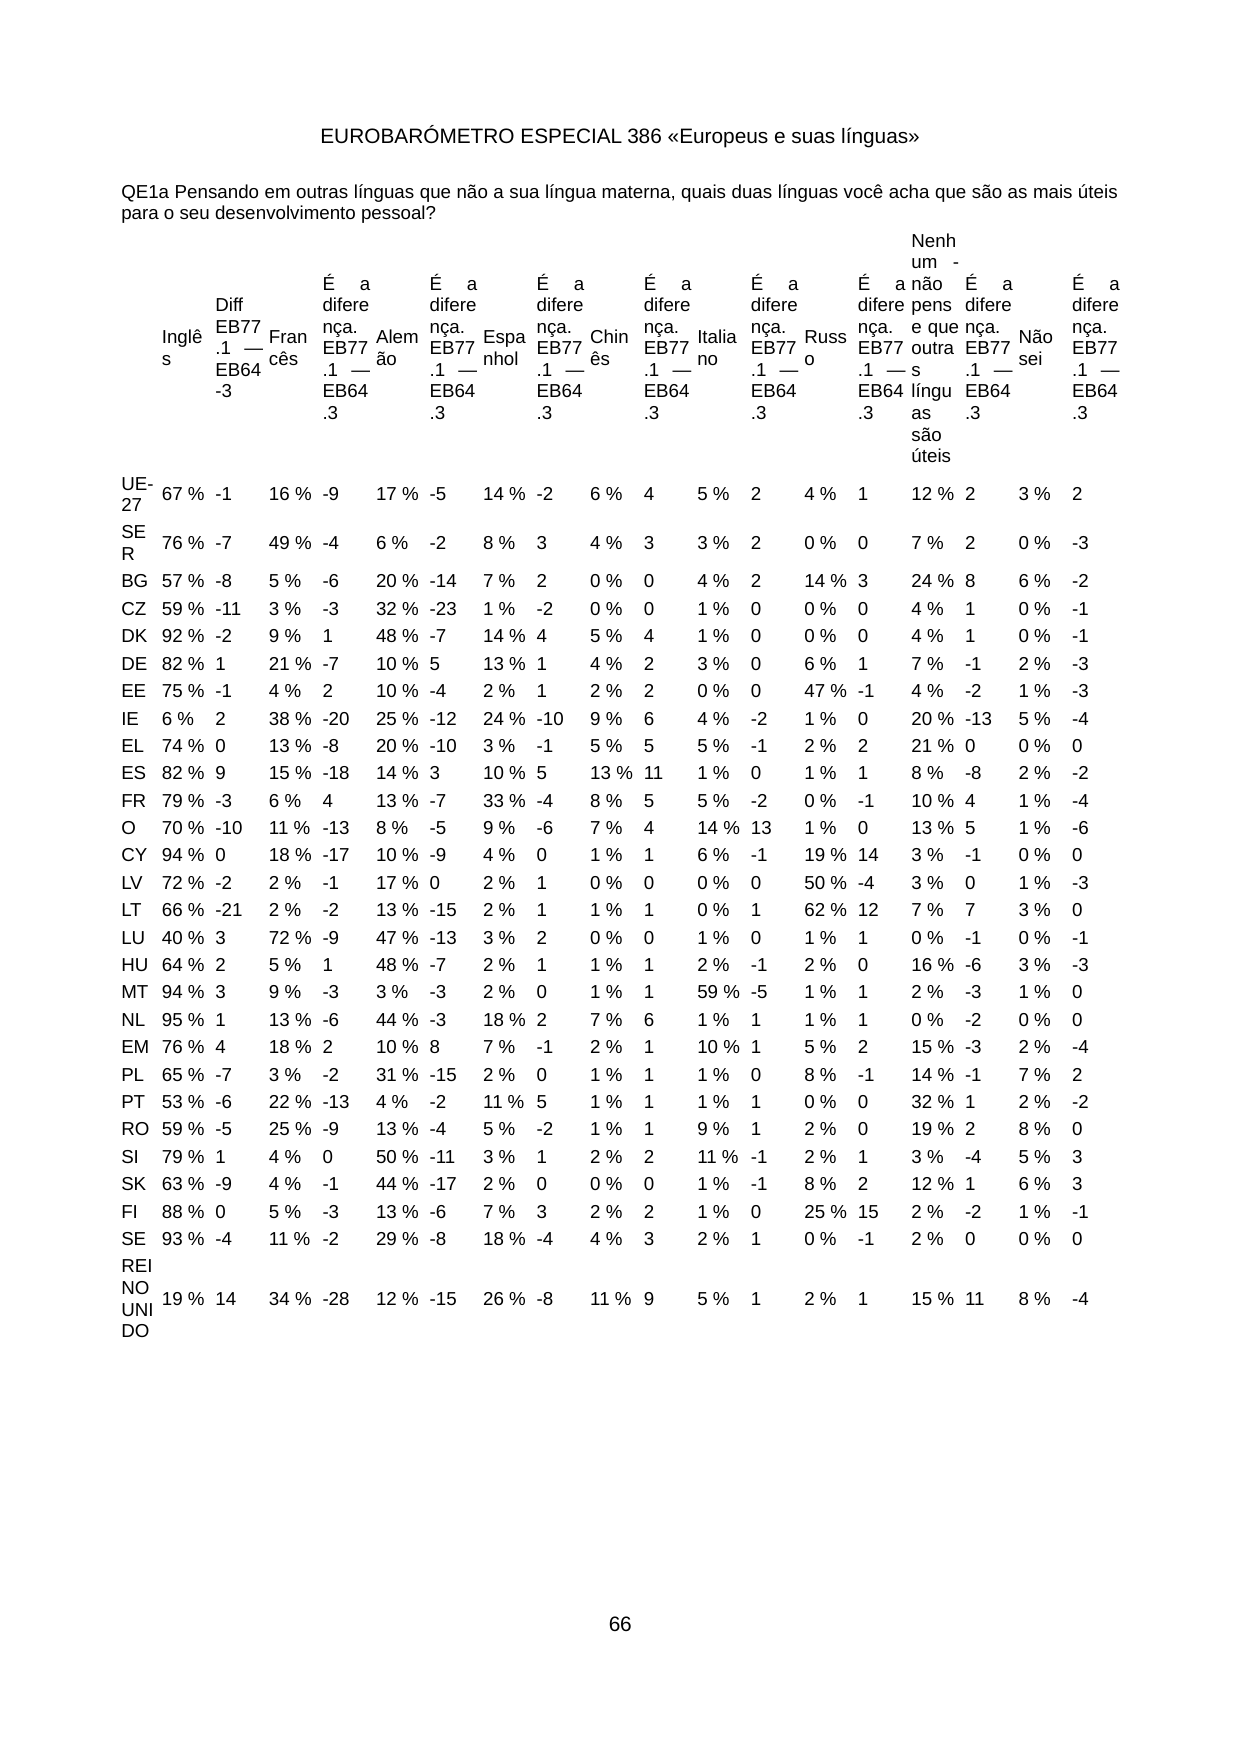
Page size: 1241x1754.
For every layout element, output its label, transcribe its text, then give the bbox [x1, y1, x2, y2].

table_cell 5 % [801, 1033, 855, 1061]
table_cell —3 [1069, 519, 1122, 567]
table_cell 13 % [373, 1198, 426, 1225]
table_cell —1 [748, 951, 801, 978]
table_cell 0 [641, 595, 694, 622]
table_cell —3 [1069, 951, 1122, 978]
table_cell UE-27 [118, 470, 159, 518]
table_cell Chinês [587, 226, 641, 469]
table_cell 6 % [373, 519, 426, 567]
table_cell 1 [534, 650, 587, 677]
table_cell —1 [1069, 595, 1122, 622]
table_cell 82 % [159, 759, 212, 787]
table_cell 10 % [373, 677, 426, 704]
table_cell 72 % [159, 869, 212, 896]
table_cell 3 % [908, 841, 962, 869]
table_cell REINO UNIDO [118, 1252, 159, 1344]
table_cell 6 % [1015, 568, 1069, 595]
table_cell HU [118, 951, 159, 978]
table_cell —18 [319, 759, 373, 787]
table_cell 1 % [587, 841, 641, 869]
table_cell 1 [855, 1252, 908, 1344]
table_cell 2 [855, 1170, 908, 1197]
table_cell LV [118, 869, 159, 896]
table_cell 22 % [266, 1088, 319, 1115]
table_cell —2 [748, 704, 801, 732]
table_cell —2 [1069, 568, 1122, 595]
table_cell 8 % [587, 787, 641, 814]
table_cell —2 [212, 622, 266, 649]
table_cell 0 [426, 869, 480, 896]
table_cell 1 % [1015, 814, 1069, 841]
table_cell 9 [641, 1252, 694, 1344]
table_cell 0 [1069, 1115, 1122, 1143]
table_cell LT [118, 896, 159, 923]
table_cell —7 [212, 519, 266, 567]
table_cell 0 % [694, 869, 748, 896]
table_cell Diff EB77.1 — EB64-3 [212, 226, 266, 469]
table_cell 1 % [801, 759, 855, 787]
table_cell —3 [1069, 650, 1122, 677]
table_cell —4 [534, 1225, 587, 1252]
table_cell 6 [641, 704, 694, 732]
table_cell 31 % [373, 1061, 426, 1088]
table_cell 10 % [694, 1033, 748, 1061]
table_cell 7 % [480, 1198, 533, 1225]
table_cell FI [118, 1198, 159, 1225]
table_cell 19 % [159, 1252, 212, 1344]
table_cell 5 [641, 732, 694, 759]
table_cell 4 % [373, 1088, 426, 1115]
table_cell 1 % [801, 1006, 855, 1033]
table_cell 10 % [480, 759, 533, 787]
table_cell 1 [855, 1143, 908, 1170]
table_cell 4 [641, 470, 694, 518]
table_cell 5 % [266, 951, 319, 978]
table_cell 1 [855, 924, 908, 951]
table_cell É a diferença. EB77.1 — EB64.3 [319, 226, 373, 469]
table_cell 0 [855, 622, 908, 649]
table_cell 5 % [694, 787, 748, 814]
table_cell 13 % [266, 732, 319, 759]
table_cell MT [118, 978, 159, 1006]
table_cell 18 % [480, 1006, 533, 1033]
table_cell RO [118, 1115, 159, 1143]
table_cell 1 % [587, 951, 641, 978]
table_cell 3 % [908, 869, 962, 896]
table_cell 1 [641, 1061, 694, 1088]
table_cell 10 % [373, 1033, 426, 1061]
table_cell 1 [212, 1006, 266, 1033]
table_cell —2 [319, 896, 373, 923]
table_cell 0 [962, 732, 1015, 759]
table_cell —1 [962, 1061, 1015, 1088]
table_cell —3 [319, 978, 373, 1006]
table_cell 2 % [587, 677, 641, 704]
table_cell 4 % [801, 470, 855, 518]
table_cell 1 [319, 622, 373, 649]
table_cell 0 [1069, 1006, 1122, 1033]
table_cell 0 [1069, 1225, 1122, 1252]
table_cell —4 [962, 1143, 1015, 1170]
table_cell 0 % [587, 869, 641, 896]
table_cell 12 [855, 896, 908, 923]
table_cell 0 % [908, 1006, 962, 1033]
table_cell 14 % [908, 1061, 962, 1088]
table_cell 1 % [694, 595, 748, 622]
table_cell 2 % [480, 1061, 533, 1088]
table_cell É a diferença. EB77.1 — EB64.3 [641, 226, 694, 469]
table_cell 44 % [373, 1170, 426, 1197]
table_cell —1 [748, 732, 801, 759]
table_cell 79 % [159, 787, 212, 814]
table_cell 0 % [1015, 732, 1069, 759]
table_cell 0 % [587, 568, 641, 595]
table_cell SE [118, 1225, 159, 1252]
table_cell —7 [319, 650, 373, 677]
table_cell IE [118, 704, 159, 732]
table_cell 3 % [480, 732, 533, 759]
table_cell 2 % [908, 978, 962, 1006]
table_cell —23 [426, 595, 480, 622]
table_cell 0 [212, 841, 266, 869]
table_cell 38 % [266, 704, 319, 732]
table_cell 76 % [159, 519, 212, 567]
table_cell 5 % [266, 568, 319, 595]
table_cell 1 [212, 1143, 266, 1170]
table_cell 1 % [587, 1088, 641, 1115]
table_cell 0 [641, 869, 694, 896]
table_cell 3 % [1015, 470, 1069, 518]
table_cell 1 % [694, 924, 748, 951]
table_cell 15 % [908, 1252, 962, 1344]
table_cell —28 [319, 1252, 373, 1344]
table_cell 49 % [266, 519, 319, 567]
table_cell —9 [319, 1115, 373, 1143]
table_cell 0 % [587, 595, 641, 622]
table_cell 4 % [266, 677, 319, 704]
table_cell 2 [748, 519, 801, 567]
table_cell 1 [748, 1252, 801, 1344]
table_cell 2 [855, 1033, 908, 1061]
table_cell 2 [641, 1143, 694, 1170]
table_cell 0 [855, 1115, 908, 1143]
table_cell É a diferença. EB77.1 — EB64.3 [1069, 226, 1122, 469]
table_cell —2 [319, 1225, 373, 1252]
table_cell 4 % [908, 677, 962, 704]
table_cell 1 % [1015, 677, 1069, 704]
table_cell 8 % [801, 1170, 855, 1197]
table_cell 1 % [1015, 1198, 1069, 1225]
table_cell 11 % [694, 1143, 748, 1170]
table_cell 1 % [587, 978, 641, 1006]
table_cell 2 % [480, 677, 533, 704]
table_cell —4 [212, 1225, 266, 1252]
table_cell 25 % [801, 1198, 855, 1225]
table_cell 0 [1069, 978, 1122, 1006]
table_cell 19 % [801, 841, 855, 869]
table_cell 3 [1069, 1170, 1122, 1197]
table_cell —9 [319, 924, 373, 951]
table_cell —2 [534, 1115, 587, 1143]
table_cell 1 [748, 1115, 801, 1143]
table_cell —9 [319, 470, 373, 518]
table_cell 5 [962, 814, 1015, 841]
table_cell 2 % [1015, 650, 1069, 677]
table_cell SER [118, 519, 159, 567]
table_cell 74 % [159, 732, 212, 759]
table_cell —6 [319, 1006, 373, 1033]
table_cell O [118, 814, 159, 841]
table_cell 1 % [587, 1115, 641, 1143]
table_cell —15 [426, 896, 480, 923]
table_cell 6 % [587, 470, 641, 518]
table_cell 2 % [587, 1198, 641, 1225]
table_cell 3 [641, 1225, 694, 1252]
table_cell 2 [641, 1198, 694, 1225]
table_cell 66 % [159, 896, 212, 923]
table_cell 0 % [801, 1088, 855, 1115]
table_cell 4 [641, 814, 694, 841]
table_cell 2 [1069, 470, 1122, 518]
table_cell CY [118, 841, 159, 869]
table_cell 8 % [801, 1061, 855, 1088]
table_cell 2 [212, 704, 266, 732]
table_cell 59 % [159, 1115, 212, 1143]
table_cell É a diferença. EB77.1 — EB64.3 [855, 226, 908, 469]
table_cell 9 % [266, 978, 319, 1006]
table_cell —15 [426, 1061, 480, 1088]
table_cell —4 [319, 519, 373, 567]
table_cell É a diferença. EB77.1 — EB64.3 [534, 226, 587, 469]
table_cell 18 % [266, 841, 319, 869]
table_cell 1 [748, 1225, 801, 1252]
table_cell 2 % [480, 869, 533, 896]
table_cell 1 % [1015, 978, 1069, 1006]
table_cell 5 % [694, 470, 748, 518]
table_cell 2 % [801, 1252, 855, 1344]
table_cell —8 [962, 759, 1015, 787]
table_cell —2 [212, 869, 266, 896]
table_cell NL [118, 1006, 159, 1033]
table_cell 18 % [266, 1033, 319, 1061]
table_cell 1 [855, 759, 908, 787]
table_cell 59 % [159, 595, 212, 622]
table_cell 1 % [694, 622, 748, 649]
table_cell 3 % [908, 1143, 962, 1170]
table_cell —1 [855, 677, 908, 704]
table_cell 6 % [266, 787, 319, 814]
table_cell 1 % [587, 896, 641, 923]
table_cell —1 [212, 470, 266, 518]
table_cell —2 [319, 1061, 373, 1088]
table_cell 17 % [373, 869, 426, 896]
table_cell 0 [534, 1061, 587, 1088]
table_cell 12 % [908, 1170, 962, 1197]
table_cell 19 % [908, 1115, 962, 1143]
table_cell 14 % [373, 759, 426, 787]
table_cell 6 % [1015, 1170, 1069, 1197]
table_cell 6 [641, 1006, 694, 1033]
table_cell 53 % [159, 1088, 212, 1115]
table_cell 9 % [266, 622, 319, 649]
table_cell 24 % [908, 568, 962, 595]
table_cell 8 % [1015, 1252, 1069, 1344]
table_cell 0 [1069, 896, 1122, 923]
table_cell 1 % [694, 1198, 748, 1225]
table_cell —1 [319, 1170, 373, 1197]
table_cell 4 % [694, 568, 748, 595]
table_cell —1 [748, 1143, 801, 1170]
table_cell 0 [748, 622, 801, 649]
table_cell 4 % [587, 1225, 641, 1252]
table_cell 72 % [266, 924, 319, 951]
table_cell 79 % [159, 1143, 212, 1170]
table_cell 0 [748, 595, 801, 622]
table_cell —3 [319, 1198, 373, 1225]
table_cell 5 % [694, 1252, 748, 1344]
table_cell —17 [319, 841, 373, 869]
table_cell 3 % [480, 924, 533, 951]
table_cell —11 [212, 595, 266, 622]
table_cell 1 % [801, 814, 855, 841]
table_cell 4 [641, 622, 694, 649]
table_cell —4 [1069, 1252, 1122, 1344]
table_cell 2 [748, 470, 801, 518]
table_cell É a diferença. EB77.1 — EB64.3 [426, 226, 480, 469]
table_cell 5 % [1015, 704, 1069, 732]
table_cell 1 % [694, 1061, 748, 1088]
table_cell 2 [1069, 1061, 1122, 1088]
table_cell 25 % [266, 1115, 319, 1143]
table_cell 34 % [266, 1252, 319, 1344]
table_cell EE [118, 677, 159, 704]
table_cell —10 [426, 732, 480, 759]
table_cell 11 [962, 1252, 1015, 1344]
table_cell 4 % [266, 1170, 319, 1197]
table_cell 2 [962, 519, 1015, 567]
table_cell SI [118, 1143, 159, 1170]
table_cell —2 [962, 1006, 1015, 1033]
table_cell 6 % [801, 650, 855, 677]
table_cell 20 % [373, 568, 426, 595]
table_cell —2 [962, 1198, 1015, 1225]
table_cell Não sei [1015, 226, 1069, 469]
table_cell 2 % [266, 869, 319, 896]
table_cell —10 [212, 814, 266, 841]
table_cell —8 [534, 1252, 587, 1344]
table_cell —1 [855, 787, 908, 814]
table_cell 44 % [373, 1006, 426, 1033]
table_cell 82 % [159, 650, 212, 677]
table_cell 3 [534, 519, 587, 567]
table_cell —17 [426, 1170, 480, 1197]
table_cell 1 [641, 978, 694, 1006]
table_cell 62 % [801, 896, 855, 923]
table_cell 70 % [159, 814, 212, 841]
table_cell 14 % [480, 470, 533, 518]
table_cell 33 % [480, 787, 533, 814]
table_cell —13 [319, 1088, 373, 1115]
table_cell 4 [962, 787, 1015, 814]
table_cell 6 % [159, 704, 212, 732]
table_cell Alemão [373, 226, 426, 469]
table_cell 0 [748, 1198, 801, 1225]
table_cell —9 [426, 841, 480, 869]
table_cell —4 [1069, 1033, 1122, 1061]
table_cell 0 % [1015, 1225, 1069, 1252]
table_cell —2 [426, 519, 480, 567]
table_cell 1 [748, 1033, 801, 1061]
table_cell 5 % [480, 1115, 533, 1143]
table_cell 2 % [480, 951, 533, 978]
table_cell 1 % [694, 1088, 748, 1115]
table_cell 8 % [1015, 1115, 1069, 1143]
table_cell 3 % [266, 1061, 319, 1088]
table_cell BG [118, 568, 159, 595]
table_cell 1 [855, 470, 908, 518]
table_cell 9 % [587, 704, 641, 732]
table_cell 40 % [159, 924, 212, 951]
table_cell 8 % [908, 759, 962, 787]
table_cell 2 [855, 732, 908, 759]
table_cell 2 % [801, 951, 855, 978]
table_cell —7 [426, 951, 480, 978]
table_cell 0 [1069, 841, 1122, 869]
table_cell 3 [212, 924, 266, 951]
table_cell 7 % [1015, 1061, 1069, 1088]
table_cell —1 [1069, 622, 1122, 649]
table_cell 2 [534, 1006, 587, 1033]
table_cell 2 % [1015, 1033, 1069, 1061]
table_cell —7 [426, 622, 480, 649]
table_cell 1 [534, 677, 587, 704]
table_cell —5 [748, 978, 801, 1006]
table_cell 0 [319, 1143, 373, 1170]
table_cell 2 % [1015, 1088, 1069, 1115]
table_cell 4 % [694, 704, 748, 732]
table_cell 11 % [587, 1252, 641, 1344]
table_cell 0 [962, 869, 1015, 896]
table_cell 0 [748, 759, 801, 787]
table_cell 0 [641, 924, 694, 951]
table_cell 1 % [694, 1170, 748, 1197]
table_cell ES [118, 759, 159, 787]
table_cell 4 [534, 622, 587, 649]
table_cell 1 [212, 650, 266, 677]
table_cell 11 % [266, 1225, 319, 1252]
table_cell 0 % [1015, 924, 1069, 951]
table_cell 47 % [801, 677, 855, 704]
table_cell 1 [748, 1088, 801, 1115]
table_cell 5 % [694, 732, 748, 759]
table_cell 2 [319, 677, 373, 704]
table_cell 7 % [587, 814, 641, 841]
table_cell 0 [855, 704, 908, 732]
table_cell 2 % [801, 1143, 855, 1170]
table_cell 94 % [159, 978, 212, 1006]
table_cell 2 [212, 951, 266, 978]
table_cell —6 [212, 1088, 266, 1115]
table_cell —5 [426, 470, 480, 518]
table_cell 65 % [159, 1061, 212, 1088]
table_cell —3 [1069, 869, 1122, 896]
table_cell 0 [212, 1198, 266, 1225]
table_cell —3 [1069, 677, 1122, 704]
table_cell 1 [641, 1033, 694, 1061]
table_cell 1 [641, 896, 694, 923]
table_cell 14 [855, 841, 908, 869]
table_cell 0 % [1015, 622, 1069, 649]
table_cell —2 [534, 595, 587, 622]
table_cell 3 [426, 759, 480, 787]
table_cell 3 [641, 519, 694, 567]
table_cell 2 [748, 568, 801, 595]
table_cell 2 [641, 650, 694, 677]
table_cell 16 % [266, 470, 319, 518]
table_cell —4 [426, 1115, 480, 1143]
table_cell 50 % [801, 869, 855, 896]
table_cell FR [118, 787, 159, 814]
table_cell 2 % [587, 1143, 641, 1170]
table_cell 5 % [587, 732, 641, 759]
table_cell 8 % [480, 519, 533, 567]
table_cell 0 [855, 951, 908, 978]
table_cell 7 % [908, 519, 962, 567]
table_cell DK [118, 622, 159, 649]
table_cell 2 [962, 1115, 1015, 1143]
table_cell —4 [534, 787, 587, 814]
table_cell 5 [534, 1088, 587, 1115]
table_cell 13 % [480, 650, 533, 677]
table_cell 1 [855, 1006, 908, 1033]
table_cell 0 % [587, 924, 641, 951]
table_cell [118, 226, 159, 469]
table_cell 4 % [587, 519, 641, 567]
table_cell LU [118, 924, 159, 951]
table_cell 2 % [908, 1225, 962, 1252]
table_cell —8 [212, 568, 266, 595]
table_cell 64 % [159, 951, 212, 978]
table_cell —10 [534, 704, 587, 732]
table_cell 1 [641, 1088, 694, 1115]
table_cell 0 [748, 924, 801, 951]
table_cell —2 [1069, 1088, 1122, 1115]
table_cell 0 % [694, 896, 748, 923]
table_cell 0 [534, 841, 587, 869]
table_cell 3 % [1015, 896, 1069, 923]
table_cell —8 [426, 1225, 480, 1252]
table_cell 13 % [587, 759, 641, 787]
table_cell 0 [641, 568, 694, 595]
table_cell 10 % [373, 650, 426, 677]
table_cell 7 % [480, 1033, 533, 1061]
table_cell 0 [1069, 732, 1122, 759]
table_cell —6 [1069, 814, 1122, 841]
table_cell 3 % [373, 978, 426, 1006]
table_cell 13 % [266, 1006, 319, 1033]
table_cell —1 [748, 1170, 801, 1197]
table_cell 10 % [373, 841, 426, 869]
table_cell —1 [1069, 924, 1122, 951]
table_cell —14 [426, 568, 480, 595]
table_cell PT [118, 1088, 159, 1115]
table_cell —6 [319, 568, 373, 595]
table_cell 2 [319, 1033, 373, 1061]
table_cell —1 [319, 869, 373, 896]
table_cell 0 [855, 595, 908, 622]
table_cell 4 % [908, 622, 962, 649]
table_cell 94 % [159, 841, 212, 869]
table_cell 7 % [908, 650, 962, 677]
table_cell 1 [641, 841, 694, 869]
table_cell 0 [534, 1170, 587, 1197]
table_cell 8 [962, 568, 1015, 595]
table_cell 76 % [159, 1033, 212, 1061]
table_cell 1 [962, 1170, 1015, 1197]
table_cell —2 [426, 1088, 480, 1115]
table_cell 25 % [373, 704, 426, 732]
table_cell 17 % [373, 470, 426, 518]
table_cell 20 % [373, 732, 426, 759]
table_cell 92 % [159, 622, 212, 649]
table_cell 26 % [480, 1252, 533, 1344]
table_cell 1 [855, 978, 908, 1006]
table_cell 1 [962, 1088, 1015, 1115]
table_cell 0 % [801, 519, 855, 567]
table_cell 3 [212, 978, 266, 1006]
table_cell 11 % [480, 1088, 533, 1115]
table_cell 13 % [908, 814, 962, 841]
table_cell 0 % [694, 677, 748, 704]
table_cell —7 [426, 787, 480, 814]
table_cell 50 % [373, 1143, 426, 1170]
table_cell 1 % [1015, 787, 1069, 814]
table_cell Russo [801, 226, 855, 469]
table_cell 5 [534, 759, 587, 787]
table_cell 0 % [908, 924, 962, 951]
table_cell —3 [426, 1006, 480, 1033]
table_cell 0 % [1015, 595, 1069, 622]
table_cell 14 [212, 1252, 266, 1344]
table_cell —4 [855, 869, 908, 896]
table_cell 4 % [587, 650, 641, 677]
table_cell 9 % [480, 814, 533, 841]
table_cell 0 % [1015, 841, 1069, 869]
table_cell 13 % [373, 896, 426, 923]
table_cell —4 [1069, 704, 1122, 732]
table_cell 1 % [480, 595, 533, 622]
table_cell 1 [534, 1143, 587, 1170]
table_cell 3 [855, 568, 908, 595]
table_cell 1 [534, 869, 587, 896]
table_cell 0 [748, 677, 801, 704]
table_cell 11 [641, 759, 694, 787]
table_cell 47 % [373, 924, 426, 951]
table_cell —5 [212, 1115, 266, 1143]
table_cell —3 [212, 787, 266, 814]
table_cell É a diferença. EB77.1 — EB64.3 [962, 226, 1015, 469]
table_cell 67 % [159, 470, 212, 518]
table_cell 2 % [480, 978, 533, 1006]
table_cell 7 % [908, 896, 962, 923]
table_cell 5 [426, 650, 480, 677]
table_cell 13 % [373, 1115, 426, 1143]
table_cell 11 % [266, 814, 319, 841]
table_cell —2 [1069, 759, 1122, 787]
table_cell —4 [1069, 787, 1122, 814]
table_cell 0 [855, 814, 908, 841]
table_cell 3 % [1015, 951, 1069, 978]
table_cell 0 [855, 1088, 908, 1115]
table_cell 2 % [908, 1198, 962, 1225]
table_cell 1 % [587, 1061, 641, 1088]
table_cell 18 % [480, 1225, 533, 1252]
table_cell 21 % [908, 732, 962, 759]
table_cell —2 [962, 677, 1015, 704]
table_cell 0 [748, 869, 801, 896]
table_cell CZ [118, 595, 159, 622]
table_cell 8 [426, 1033, 480, 1061]
table_cell 1 % [801, 704, 855, 732]
table_cell 15 % [908, 1033, 962, 1061]
table_cell 2 [534, 924, 587, 951]
table_cell 24 % [480, 704, 533, 732]
table_cell 4 % [908, 595, 962, 622]
table_cell 1 [319, 951, 373, 978]
table_cell 0 [641, 1170, 694, 1197]
table_cell 1 % [1015, 869, 1069, 896]
table_cell EL [118, 732, 159, 759]
table_cell 3 % [694, 650, 748, 677]
table_cell 4 [212, 1033, 266, 1061]
table_cell 0 [962, 1225, 1015, 1252]
table_cell 0 [212, 732, 266, 759]
table_cell 0 [748, 1061, 801, 1088]
table_cell 0 % [587, 1170, 641, 1197]
table_cell —8 [319, 732, 373, 759]
table_cell 2 [641, 677, 694, 704]
table_cell DE [118, 650, 159, 677]
table_cell —1 [534, 1033, 587, 1061]
table_cell 3 % [480, 1143, 533, 1170]
table_cell 5 % [266, 1198, 319, 1225]
table_cell Espanhol [480, 226, 533, 469]
table_cell 1 % [694, 759, 748, 787]
table_cell —13 [319, 814, 373, 841]
table_cell 0 % [801, 1225, 855, 1252]
table_cell 2 % [801, 732, 855, 759]
table_cell 32 % [908, 1088, 962, 1115]
table_cell 1 [534, 896, 587, 923]
table_cell 12 % [908, 470, 962, 518]
table_cell —20 [319, 704, 373, 732]
table_cell 93 % [159, 1225, 212, 1252]
table_cell 1 % [694, 1006, 748, 1033]
table_cell 5 % [587, 622, 641, 649]
table_cell 1 [962, 622, 1015, 649]
table_cell 1 % [801, 978, 855, 1006]
table_cell —11 [426, 1143, 480, 1170]
table_cell 1 [641, 1115, 694, 1143]
table_cell 21 % [266, 650, 319, 677]
table_cell 59 % [694, 978, 748, 1006]
table_cell 2 % [480, 1170, 533, 1197]
table_cell 2 % [1015, 759, 1069, 787]
table_cell 0 % [801, 787, 855, 814]
table_cell —1 [534, 732, 587, 759]
table_cell 0 % [801, 595, 855, 622]
table_cell Italiano [694, 226, 748, 469]
table_cell 0 [855, 519, 908, 567]
table_cell 63 % [159, 1170, 212, 1197]
table_cell 48 % [373, 622, 426, 649]
table_cell —1 [855, 1061, 908, 1088]
table_cell 14 % [801, 568, 855, 595]
table_cell 5 [641, 787, 694, 814]
table_cell Inglês [159, 226, 212, 469]
table_cell —9 [212, 1170, 266, 1197]
table_cell —15 [426, 1252, 480, 1344]
table_cell 15 % [266, 759, 319, 787]
table_cell —1 [748, 841, 801, 869]
table_cell 9 [212, 759, 266, 787]
table_cell 7 [962, 896, 1015, 923]
table_cell 88 % [159, 1198, 212, 1225]
table_cell 57 % [159, 568, 212, 595]
table_cell PL [118, 1061, 159, 1088]
table_cell Francês [266, 226, 319, 469]
table_cell 7 % [587, 1006, 641, 1033]
table_cell 13 [748, 814, 801, 841]
table_cell 1 [748, 1006, 801, 1033]
table_cell 32 % [373, 595, 426, 622]
table_cell —3 [962, 1033, 1015, 1061]
table_cell 2 % [694, 1225, 748, 1252]
table_cell —6 [534, 814, 587, 841]
table_cell É a diferença. EB77.1 — EB64.3 [748, 226, 801, 469]
table_cell 9 % [694, 1115, 748, 1143]
table_cell —3 [962, 978, 1015, 1006]
table_cell 6 % [694, 841, 748, 869]
table_cell 75 % [159, 677, 212, 704]
table_cell —12 [426, 704, 480, 732]
table_cell —3 [319, 595, 373, 622]
table_cell 5 % [1015, 1143, 1069, 1170]
table_cell 10 % [908, 787, 962, 814]
table_cell 12 % [373, 1252, 426, 1344]
table_cell EM [118, 1033, 159, 1061]
table_cell 4 [319, 787, 373, 814]
table_header QE1a Pensando em outras línguas que não a sua língua materna, quais duas línguas você acha que são as mais úteis para o seu desenvolvimento pessoal? [118, 178, 1122, 226]
table_cell 7 % [480, 568, 533, 595]
table_cell —21 [212, 896, 266, 923]
table_cell —3 [426, 978, 480, 1006]
table_cell 0 % [801, 622, 855, 649]
table_cell 29 % [373, 1225, 426, 1252]
table_cell 8 % [373, 814, 426, 841]
table_cell 3 [1069, 1143, 1122, 1170]
table_cell —1 [962, 650, 1015, 677]
table_cell —13 [426, 924, 480, 951]
table_cell 0 [534, 978, 587, 1006]
table_cell 2 [534, 568, 587, 595]
table_cell 16 % [908, 951, 962, 978]
table_cell —1 [962, 924, 1015, 951]
table_cell 20 % [908, 704, 962, 732]
table_cell —13 [962, 704, 1015, 732]
table_cell 1 [641, 951, 694, 978]
table_cell —1 [962, 841, 1015, 869]
table_cell —6 [962, 951, 1015, 978]
table_cell 0 % [1015, 1006, 1069, 1033]
table_cell —5 [426, 814, 480, 841]
table_cell 2 % [266, 896, 319, 923]
table_cell 13 % [373, 787, 426, 814]
table_cell 0 [748, 650, 801, 677]
table_cell 2 % [801, 1115, 855, 1143]
table_cell SK [118, 1170, 159, 1197]
table_cell —6 [426, 1198, 480, 1225]
table_cell —4 [426, 677, 480, 704]
table_cell —1 [855, 1225, 908, 1252]
table_cell 4 % [266, 1143, 319, 1170]
table_cell 15 [855, 1198, 908, 1225]
table_cell 1 [855, 650, 908, 677]
table_cell 0 % [1015, 519, 1069, 567]
table_cell —7 [212, 1061, 266, 1088]
table_cell Nenhum -não pense que outras línguas são úteis [908, 226, 962, 469]
table_cell 2 % [480, 896, 533, 923]
table_cell —2 [534, 470, 587, 518]
table_cell —2 [748, 787, 801, 814]
table_cell 2 % [694, 951, 748, 978]
table_cell 1 [748, 896, 801, 923]
table_cell 4 % [480, 841, 533, 869]
table_cell —1 [212, 677, 266, 704]
table_cell 3 % [694, 519, 748, 567]
table_cell 14 % [480, 622, 533, 649]
table_cell 1 [534, 951, 587, 978]
table_cell 1 [962, 595, 1015, 622]
table_cell 1 % [801, 924, 855, 951]
table_cell 3 % [266, 595, 319, 622]
table_cell —1 [1069, 1198, 1122, 1225]
table_cell 48 % [373, 951, 426, 978]
table_cell 2 % [587, 1033, 641, 1061]
table_cell 14 % [694, 814, 748, 841]
table_cell 3 [534, 1198, 587, 1225]
table_cell 95 % [159, 1006, 212, 1033]
table_cell 2 [962, 470, 1015, 518]
